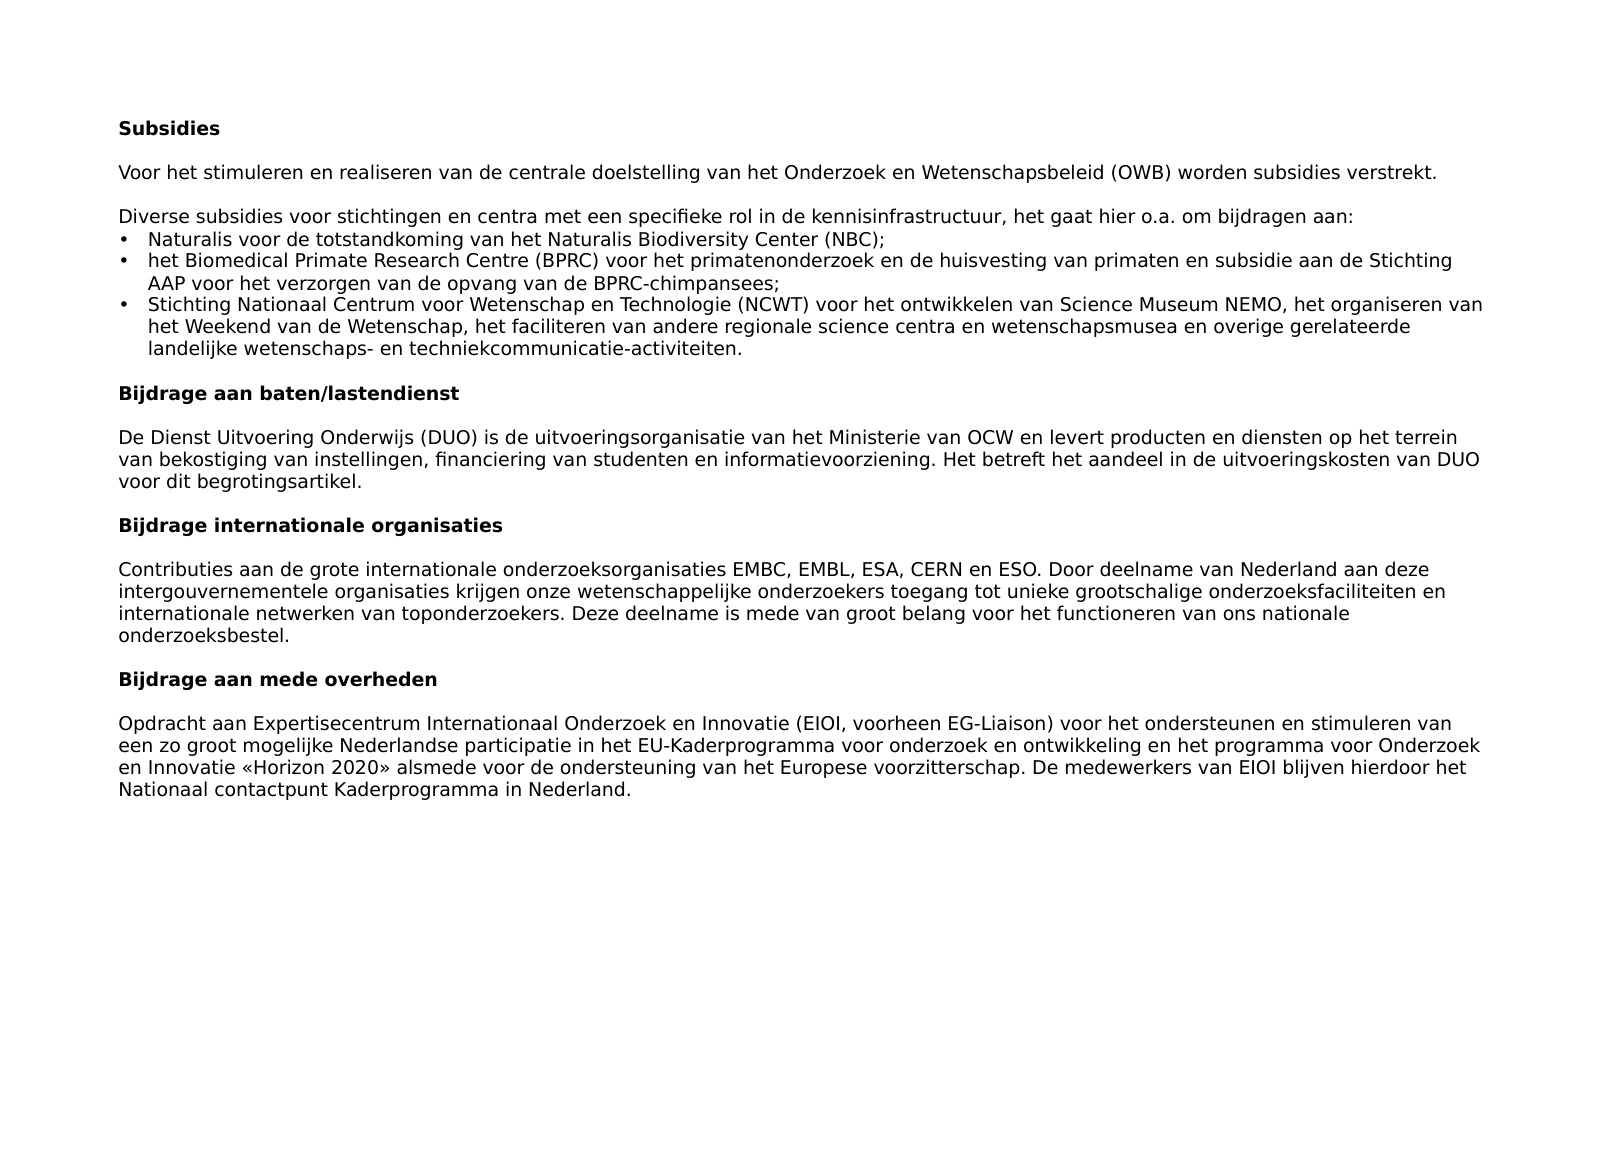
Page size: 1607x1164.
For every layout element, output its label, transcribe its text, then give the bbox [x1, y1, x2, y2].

text Contributies aan de grote internationale onderzoeksorganisaties EMBC, EMBL, ESA, CERN en ESO. Door deelname van Nederland aan deze intergouvernementele organisaties krijgen onze wetenschappelijke onderzoekers toegang tot unieke grootschalige onderzoeksfaciliteiten en internationale netwerken van toponderzoekers. Deze deelname is mede van groot belang voor het functioneren van ons nationale onderzoeksbestel. [118, 559, 1488, 647]
text De Dienst Uitvoering Onderwijs (DUO) is de uitvoeringsorganisatie van het Ministerie van OCW en levert producten en diensten op het terrein van bekostiging van instellingen, financiering van studenten en informatievoorziening. Het betreft het aandeel in de uitvoeringskosten van DUO voor dit begrotingsartikel. [118, 427, 1488, 493]
text • het Biomedical Primate Research Centre (BPRC) voor het primatenonderzoek en de huisvesting van primaten en subsidie aan de Stichting AAP voor het verzorgen van de opvang van de BPRC-chimpansees; [118, 250, 1488, 294]
text Diverse subsidies voor stichtingen en centra met een specifieke rol in de kennisinfrastructuur, het gaat hier o.a. om bijdragen aan: [118, 206, 1488, 228]
text • Naturalis voor de totstandkoming van het Naturalis Biodiversity Center (NBC); [118, 228, 1488, 250]
subtitle Bijdrage aan mede overheden [118, 669, 1488, 691]
text Voor het stimuleren en realiseren van de centrale doelstelling van het Onderzoek en Wetenschapsbeleid (OWB) worden subsidies verstrekt. [118, 162, 1488, 184]
subtitle Bijdrage internationale organisaties [118, 515, 1488, 537]
subtitle Bijdrage aan baten/lastendienst [118, 382, 1488, 404]
text Opdracht aan Expertisecentrum Internationaal Onderzoek en Innovatie (EIOI, voorheen EG-Liaison) voor het ondersteunen en stimuleren van een zo groot mogelijke Nederlandse participatie in het EU-Kaderprogramma voor onderzoek en ontwikkeling en het programma voor Onderzoek en Innovatie «Horizon 2020» alsmede voor de ondersteuning van het Europese voorzitterschap. De medewerkers van EIOI blijven hierdoor het Nationaal contactpunt Kaderprogramma in Nederland. [118, 713, 1488, 801]
subtitle Subsidies [118, 118, 1488, 140]
text • Stichting Nationaal Centrum voor Wetenschap en Technologie (NCWT) voor het ontwikkelen van Science Museum NEMO, het organiseren van het Weekend van de Wetenschap, het faciliteren van andere regionale science centra en wetenschapsmusea en overige gerelateerde landelijke wetenschaps- en techniekcommunicatie-activiteiten. [118, 294, 1488, 360]
